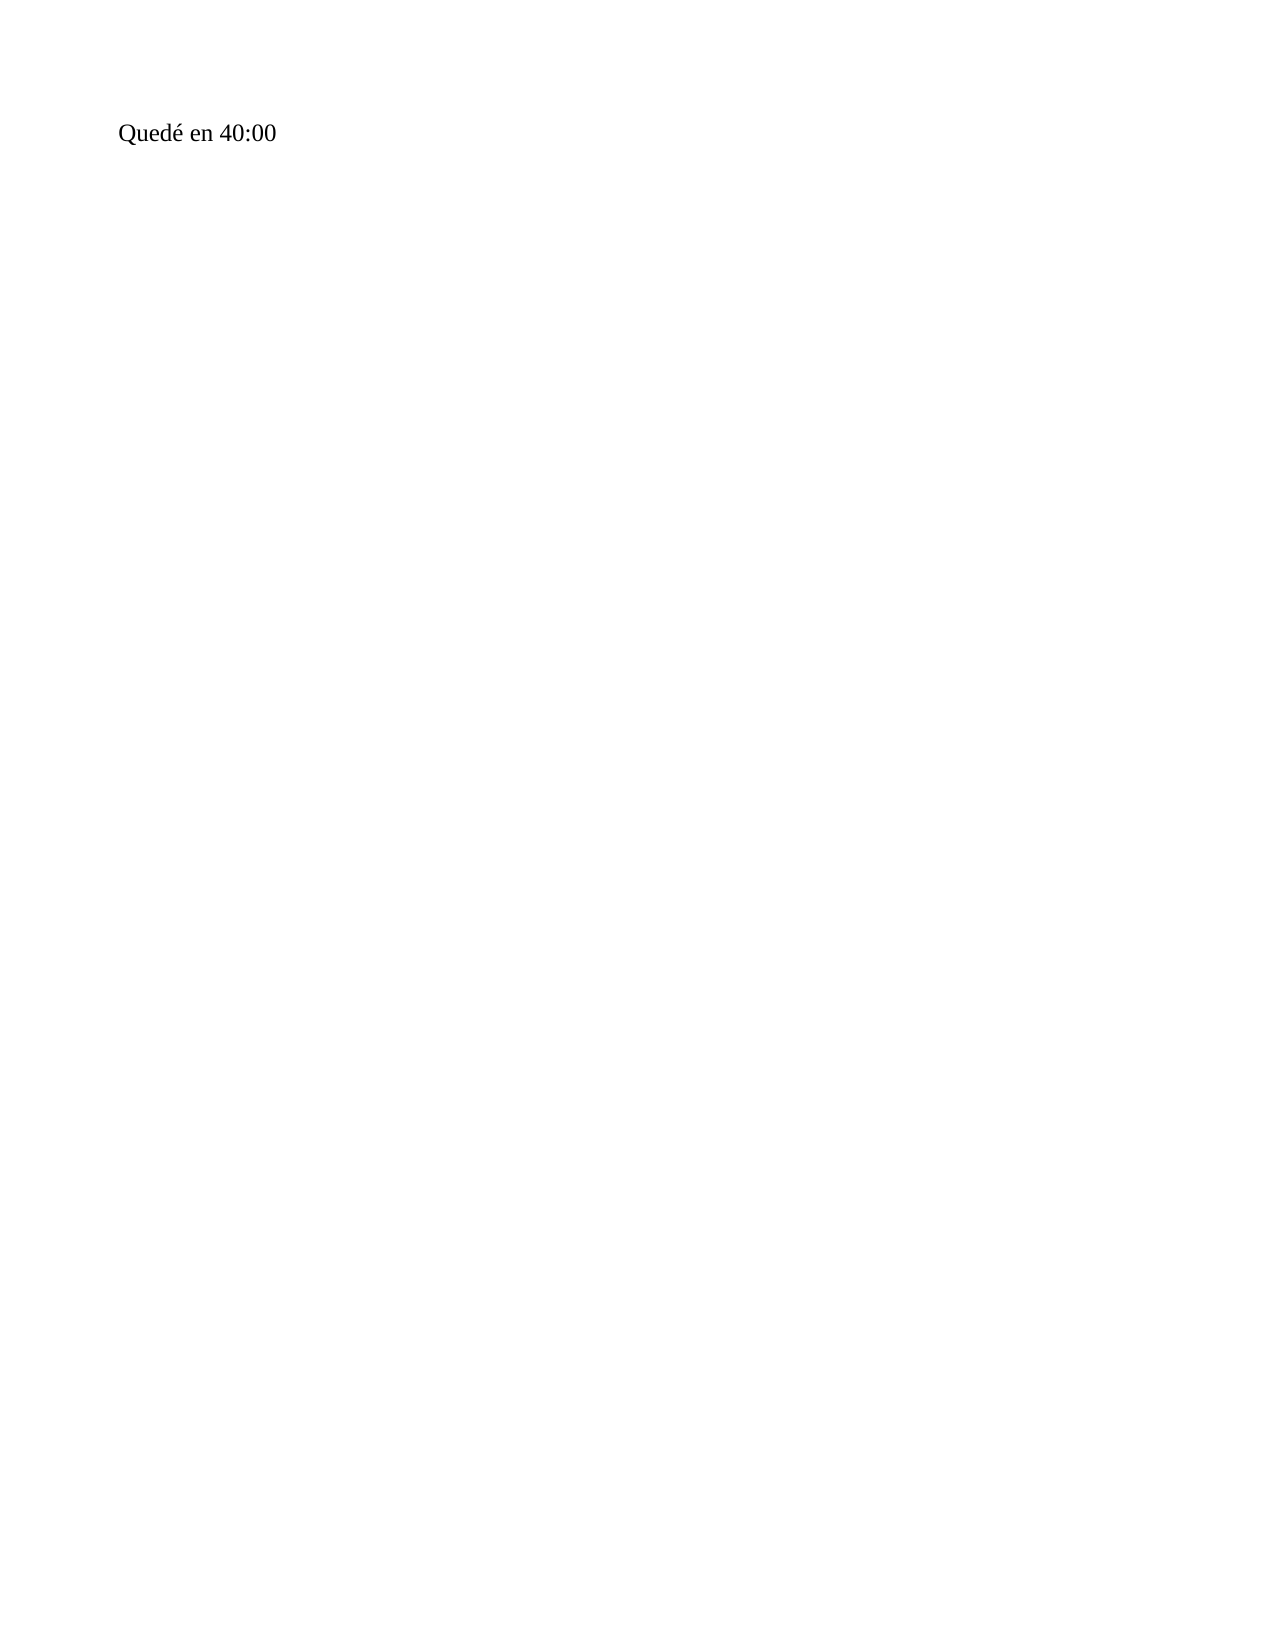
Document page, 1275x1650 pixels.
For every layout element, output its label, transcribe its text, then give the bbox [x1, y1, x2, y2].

text Quedé en 40:00 [118, 118, 1157, 147]
